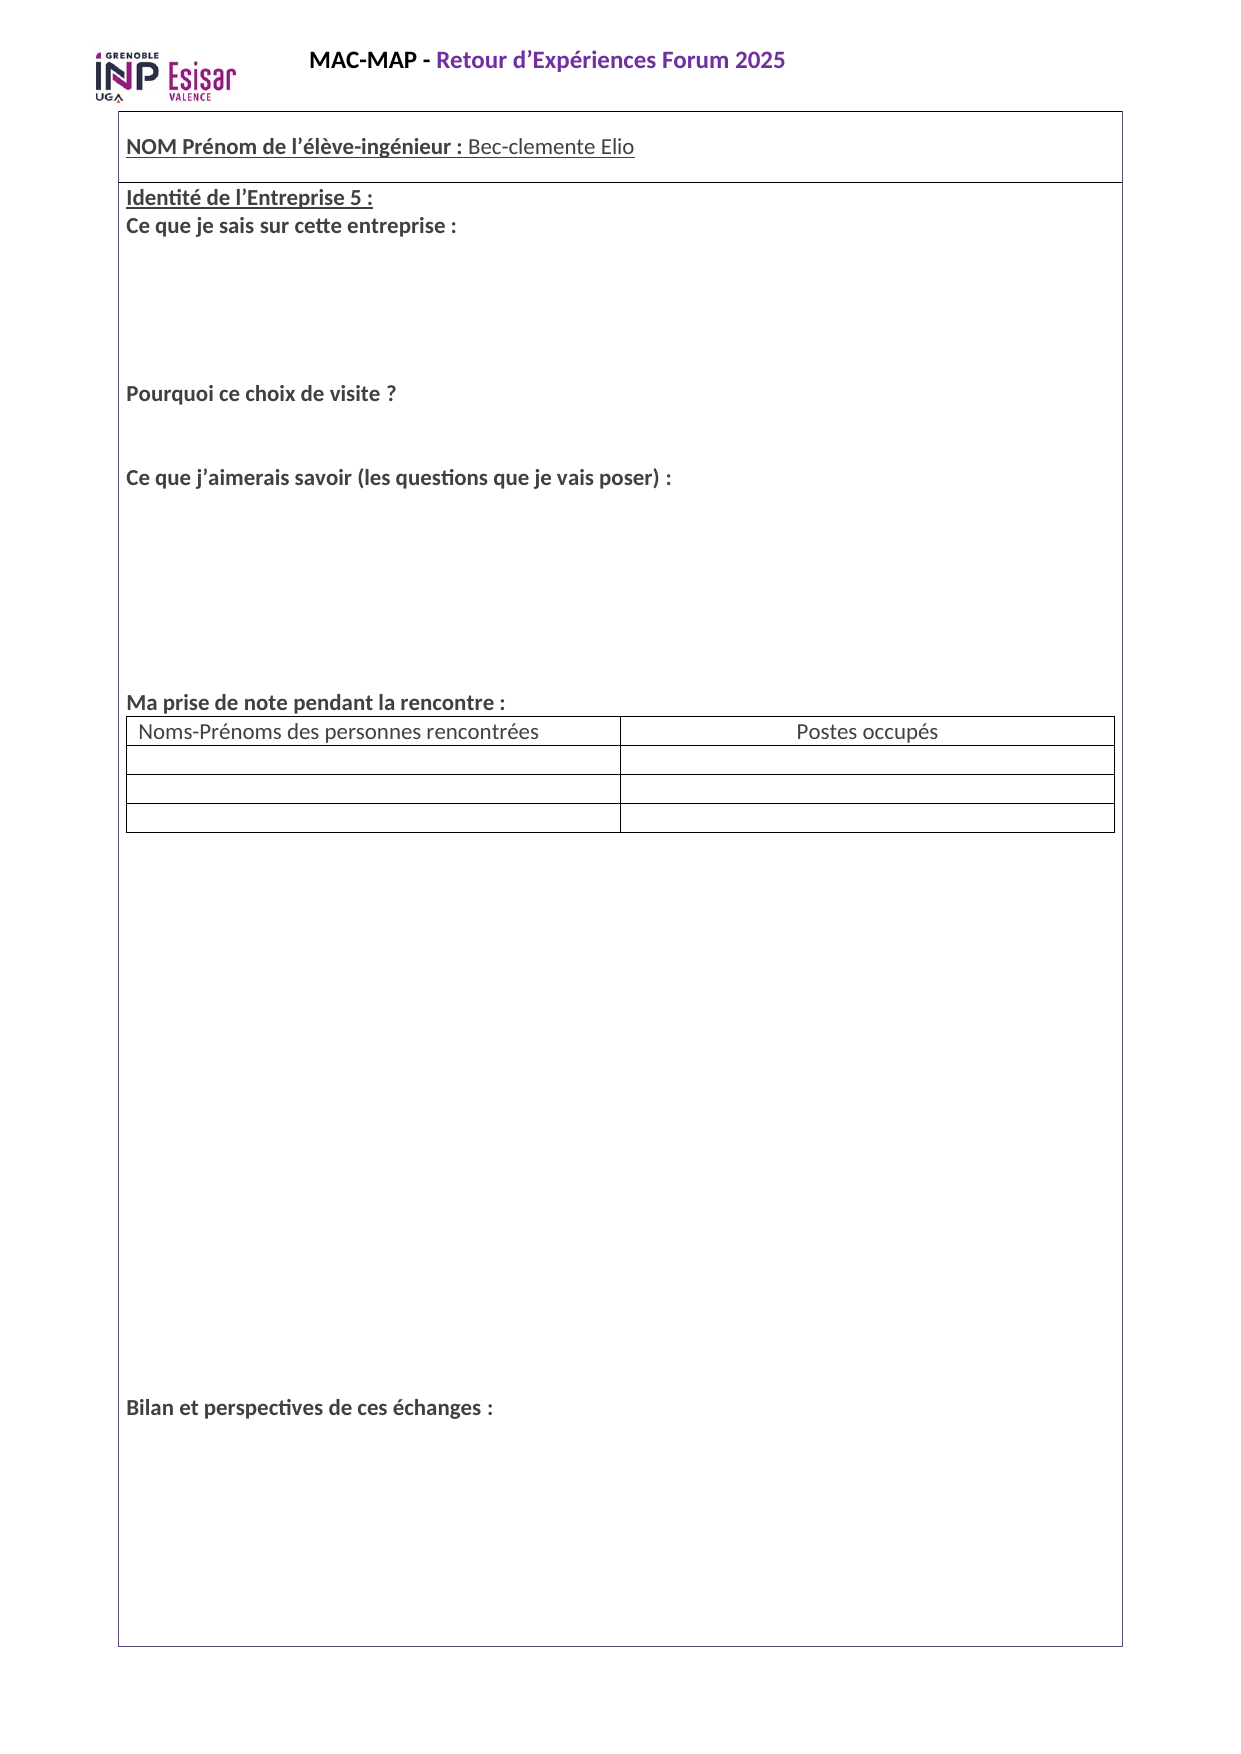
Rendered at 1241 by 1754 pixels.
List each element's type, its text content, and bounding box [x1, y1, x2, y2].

table_cell [621, 775, 1114, 803]
table_cell [127, 804, 620, 832]
picture [106, 45, 243, 111]
table_cell Identité de l’Entreprise 5 : Ce que je sais sur cette entreprise : Pourquoi ce choix de visite ? Ce que j’aimerais savoir (les questions que je vais poser) : Ma prise de note pendant la rencontre : Bilan et perspectives de ces échanges : [119, 183, 1122, 1646]
table_cell [621, 804, 1114, 832]
table_cell [127, 775, 620, 803]
table_header NOM Prénom de l’élève-ingénieur : Bec-clemente Elio [119, 112, 1122, 182]
table_header Postes occupés [621, 717, 1114, 745]
table_cell [621, 746, 1114, 774]
table_header Noms-Prénoms des personnes rencontrées [127, 717, 620, 745]
table_cell [127, 746, 620, 774]
